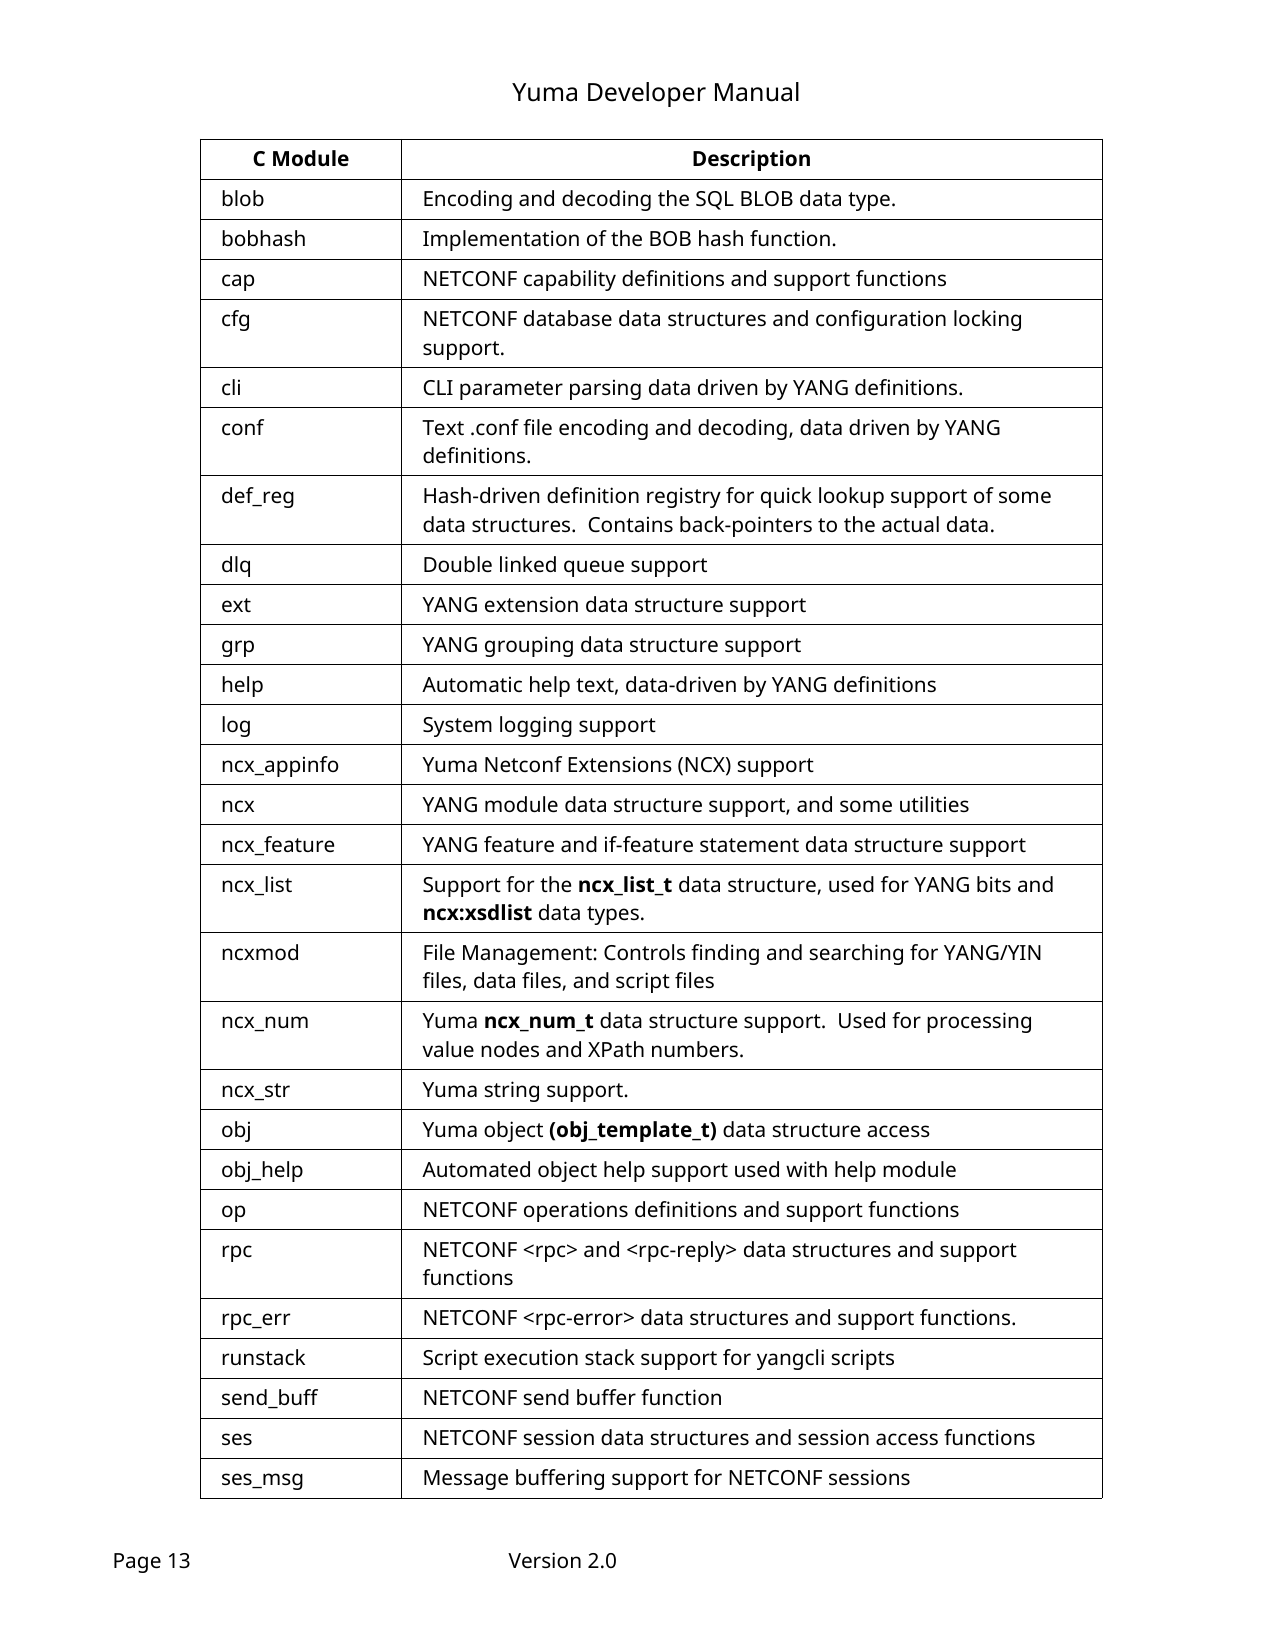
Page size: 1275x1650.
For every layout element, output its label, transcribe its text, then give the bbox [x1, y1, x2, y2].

table_cell YANG feature and if-feature statement data structure support [402, 825, 1102, 864]
table_header Description [402, 140, 1102, 178]
table_cell dlq [201, 545, 401, 584]
table_cell ncx [201, 785, 401, 824]
table_cell Text .conf file encoding and decoding, data driven by YANG definitions. [402, 408, 1102, 475]
table_cell ncx_str [201, 1070, 401, 1109]
table_cell ncx_appinfo [201, 745, 401, 784]
table_cell help [201, 665, 401, 704]
table_cell YANG extension data structure support [402, 585, 1102, 624]
table_cell Yuma ncx_num_t data structure support. Used for processing value nodes and XPath numbers. [402, 1002, 1102, 1069]
table_cell rpc_err [201, 1299, 401, 1338]
table_cell Encoding and decoding the SQL BLOB data type. [402, 180, 1102, 218]
table_cell YANG module data structure support, and some utilities [402, 785, 1102, 824]
table_cell conf [201, 408, 401, 475]
table_cell cap [201, 260, 401, 298]
table_cell Script execution stack support for yangcli scripts [402, 1339, 1102, 1378]
table_cell def_reg [201, 476, 401, 544]
table_cell Hash-driven definition registry for quick lookup support of some data structures. Contains back-pointers to the actual data. [402, 476, 1102, 544]
table_cell cli [201, 368, 401, 407]
table_cell CLI parameter parsing data driven by YANG definitions. [402, 368, 1102, 407]
table_cell log [201, 705, 401, 744]
table_cell Yuma string support. [402, 1070, 1102, 1109]
table_cell ses [201, 1419, 401, 1458]
table_cell NETCONF session data structures and session access functions [402, 1419, 1102, 1458]
table_cell YANG grouping data structure support [402, 625, 1102, 664]
table_cell runstack [201, 1339, 401, 1378]
table_cell ncx_feature [201, 825, 401, 864]
table_cell NETCONF <rpc> and <rpc-reply> data structures and support functions [402, 1230, 1102, 1298]
table_cell NETCONF <rpc-error> data structures and support functions. [402, 1299, 1102, 1338]
table_cell grp [201, 625, 401, 664]
table_cell obj_help [201, 1150, 401, 1189]
table_cell ncxmod [201, 933, 401, 1001]
table_cell NETCONF database data structures and configuration locking support. [402, 300, 1102, 367]
table_cell File Management: Controls finding and searching for YANG/YIN files, data files, and script files [402, 933, 1102, 1001]
table_cell NETCONF send buffer function [402, 1379, 1102, 1418]
table_cell Implementation of the BOB hash function. [402, 220, 1102, 258]
table_cell System logging support [402, 705, 1102, 744]
table_cell ses_msg [201, 1459, 401, 1498]
table_cell blob [201, 180, 401, 218]
table_cell cfg [201, 300, 401, 367]
table_cell rpc [201, 1230, 401, 1298]
table_cell Automated object help support used with help module [402, 1150, 1102, 1189]
table_cell NETCONF capability definitions and support functions [402, 260, 1102, 298]
table_header C Module [201, 140, 401, 178]
table_cell Automatic help text, data-driven by YANG definitions [402, 665, 1102, 704]
table_cell op [201, 1190, 401, 1229]
table_cell NETCONF operations definitions and support functions [402, 1190, 1102, 1229]
table_cell Yuma Netconf Extensions (NCX) support [402, 745, 1102, 784]
table_cell ncx_num [201, 1002, 401, 1069]
table_cell ext [201, 585, 401, 624]
table_cell Message buffering support for NETCONF sessions [402, 1459, 1102, 1498]
table_cell bobhash [201, 220, 401, 258]
table_cell obj [201, 1110, 401, 1149]
table_cell send_buff [201, 1379, 401, 1418]
table_cell Double linked queue support [402, 545, 1102, 584]
table_cell ncx_list [201, 865, 401, 932]
table_cell Yuma object (obj_template_t) data structure access [402, 1110, 1102, 1149]
table_cell Support for the ncx_list_t data structure, used for YANG bits and ncx:xsdlist data types. [402, 865, 1102, 932]
